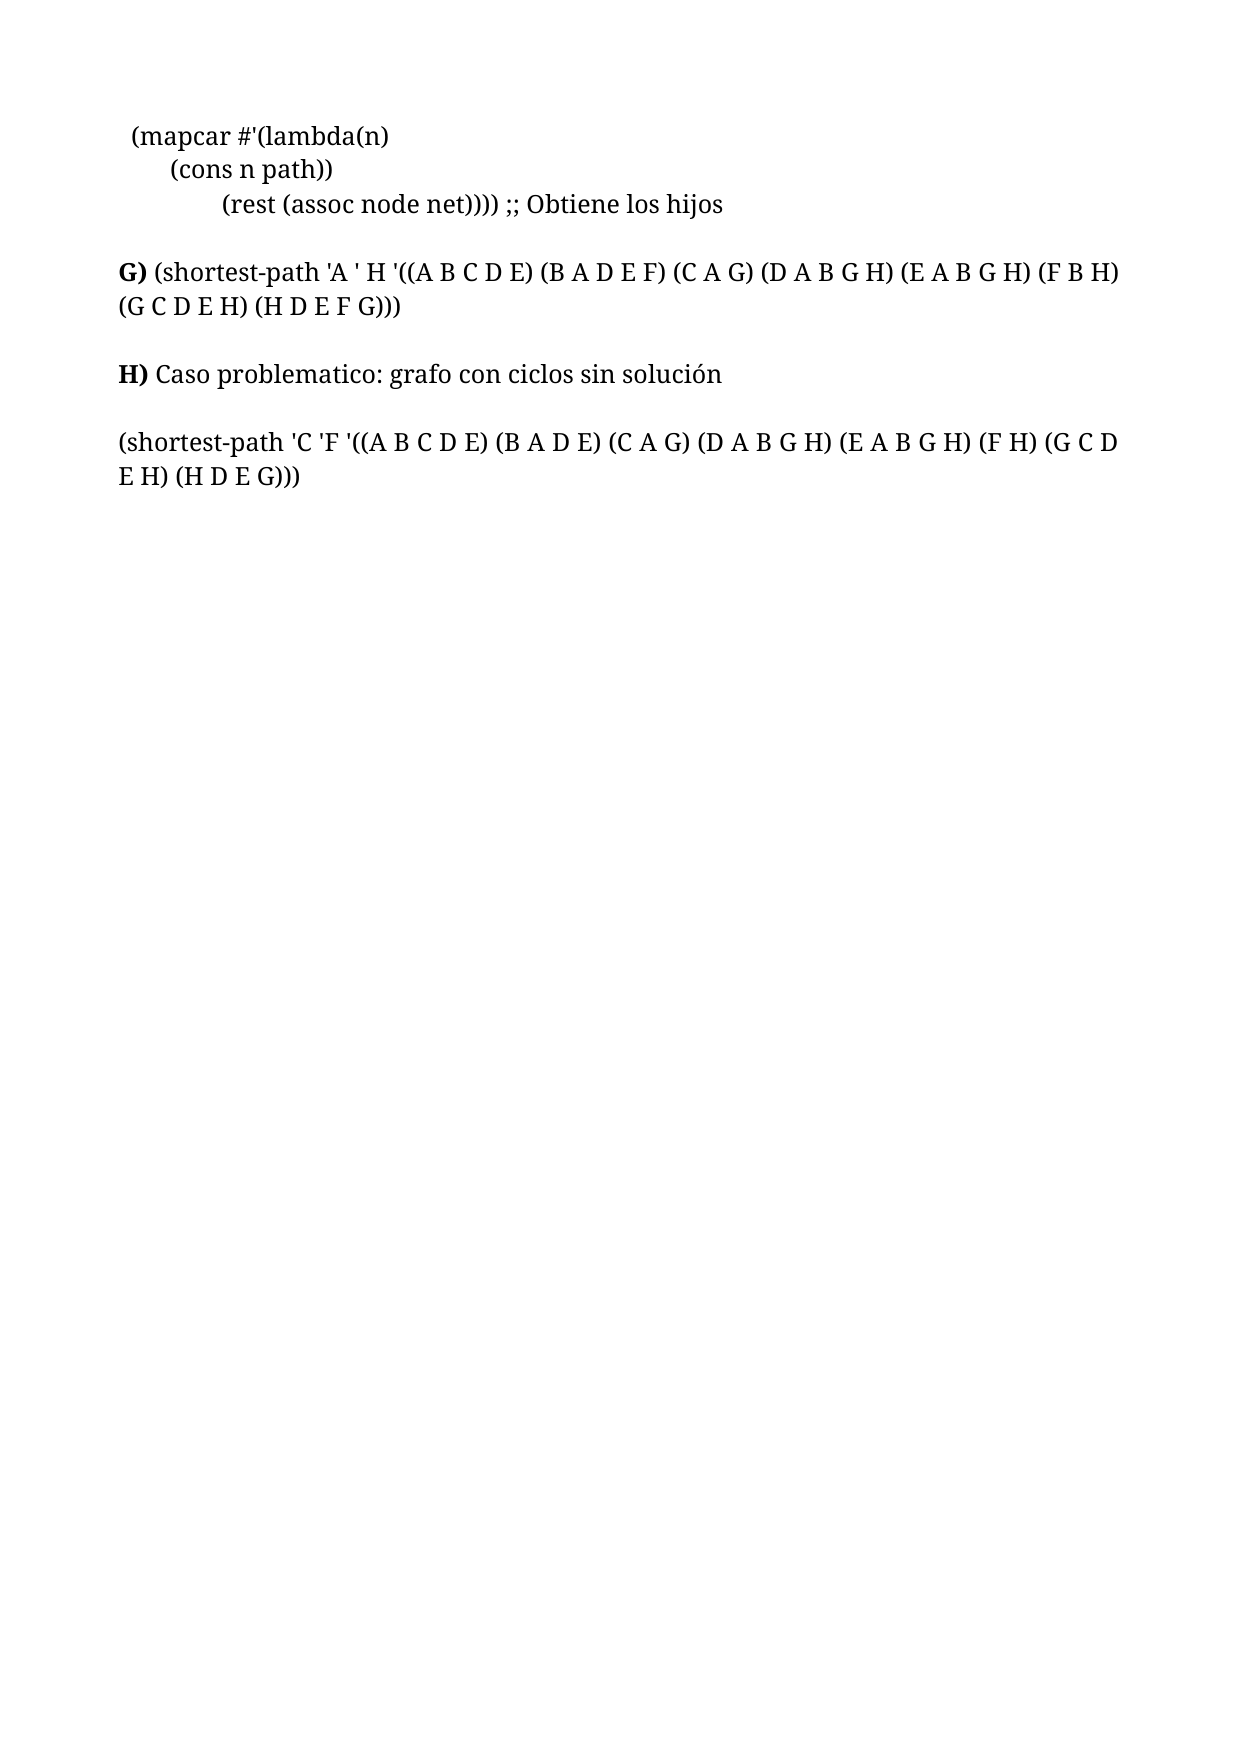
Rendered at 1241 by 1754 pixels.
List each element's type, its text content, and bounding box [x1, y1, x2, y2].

text G) (shortest-path 'A ' H '((A B C D E) (B A D E F) (C A G) (D A B G H) (E A B G H) (F B H) (G C D E H) (H D E F G))) [118, 254, 1122, 322]
text (mapcar #'(lambda(n) [118, 118, 1122, 152]
text (cons n path)) [118, 152, 1122, 186]
text (shortest-path 'C 'F '((A B C D E) (B A D E) (C A G) (D A B G H) (E A B G H) (F H) (G C D E H) (H D E G))) [118, 425, 1122, 493]
text H) Caso problematico: grafo con ciclos sin solución [118, 357, 1122, 391]
text (rest (assoc node net)))) ;; Obtiene los hijos [118, 186, 1122, 220]
